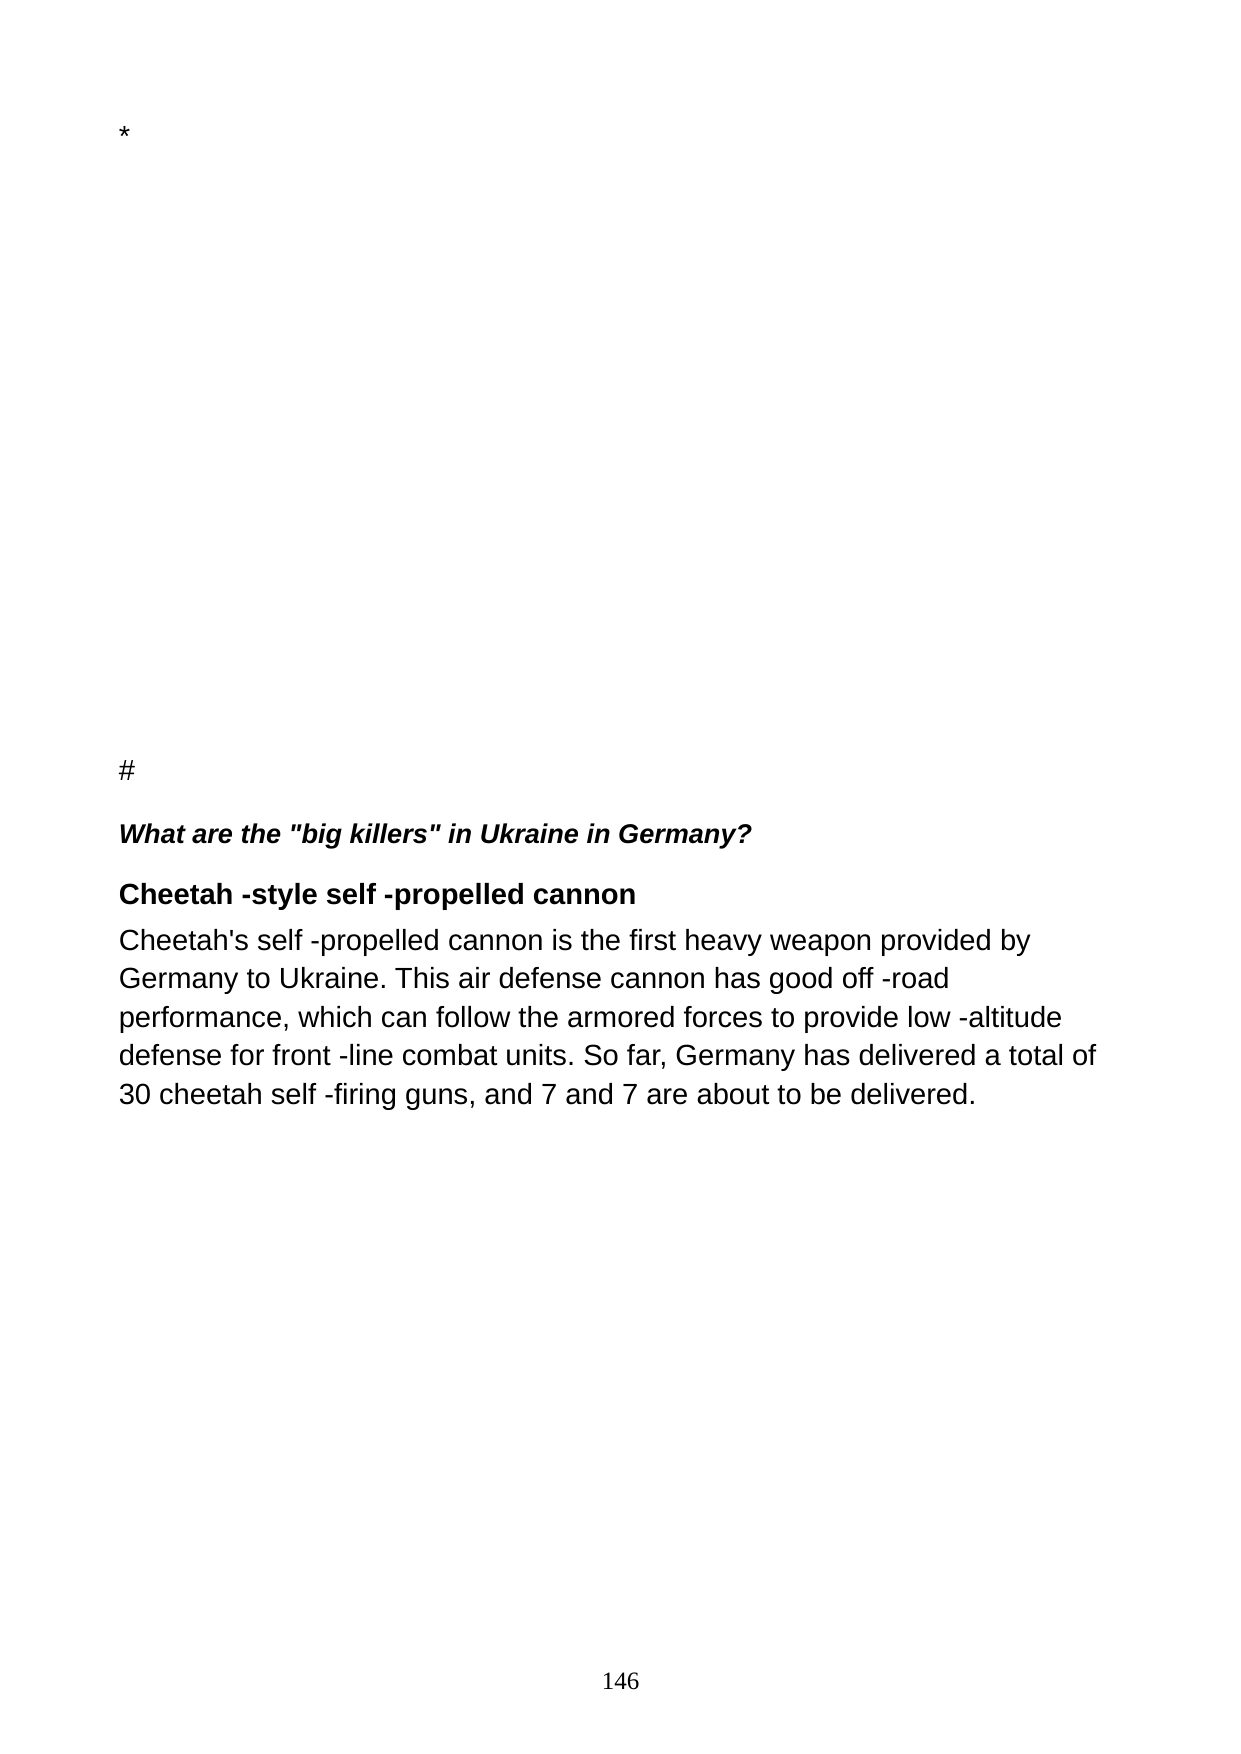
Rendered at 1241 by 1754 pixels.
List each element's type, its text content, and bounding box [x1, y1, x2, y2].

subtitle What are the "big killers" in Ukraine in Germany? [118, 818, 1122, 849]
text * # [118, 118, 1122, 786]
text Cheetah's self -propelled cannon is the first heavy weapon provided by Germany to Ukraine. This air defense cannon has good off -road performance, which can follow the armored forces to provide low -altitude defense for front -line combat units. So far, Germany has delivered a total of 30 cheetah self -firing guns, and 7 and 7 are about to be delivered. [118, 923, 1122, 1110]
subtitle Cheetah -style self -propelled cannon [118, 877, 1122, 910]
